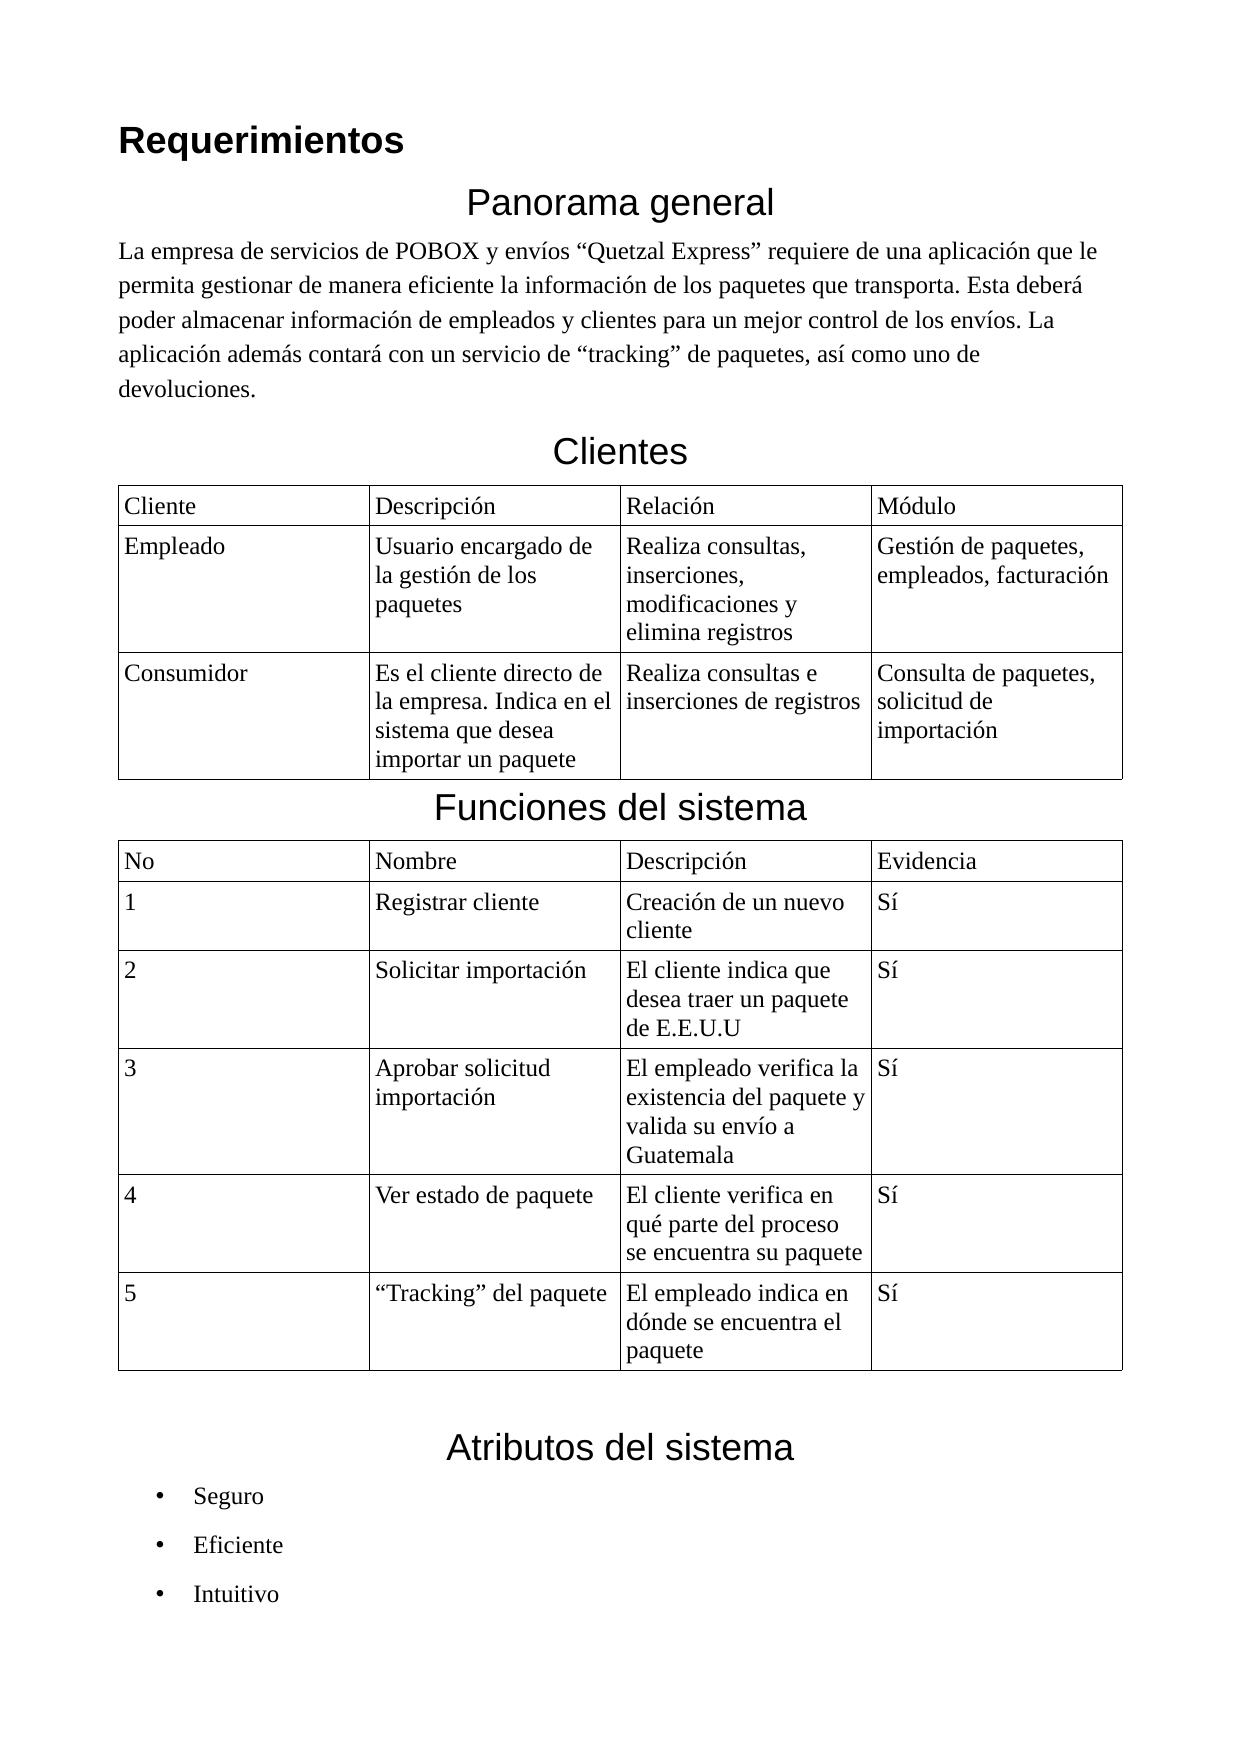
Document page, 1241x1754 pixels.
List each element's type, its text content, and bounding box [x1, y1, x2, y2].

table_cell Es el cliente directo de la empresa. Indica en el sistema que desea importar un paquete [370, 653, 620, 778]
text La empresa de servicios de POBOX y envíos “Quetzal Express” requiere de una aplicación que le permita gestionar de manera eficiente la información de los paquetes que transporta. Esta deberá poder almacenar información de empleados y clientes para un mejor control de los envíos. La aplicación además contará con un servicio de “tracking” de paquetes, así como uno de devoluciones. [118, 236, 1122, 403]
subtitle Clientes [118, 429, 1122, 472]
table_cell Realiza consultas, inserciones, modificaciones y elimina registros [621, 526, 871, 652]
table_header Descripción [370, 486, 620, 525]
table_cell El empleado verifica la existencia del paquete y valida su envío a Guatemala [621, 1049, 871, 1174]
table_cell 4 [119, 1175, 369, 1272]
table_cell El cliente indica que desea traer un paquete de E.E.U.U [621, 951, 871, 1048]
list Eficiente [156, 1530, 1122, 1559]
table_cell El cliente verifica en qué parte del proceso se encuentra su paquete [621, 1175, 871, 1272]
table_cell Consulta de paquetes, solicitud de importación [872, 653, 1122, 778]
table_cell Sí [872, 951, 1122, 1048]
table_header Descripción [621, 841, 871, 881]
table_cell Aprobar solicitud importación [370, 1049, 620, 1174]
table_cell Creación de un nuevo cliente [621, 882, 871, 950]
table_cell Registrar cliente [370, 882, 620, 950]
table_cell Sí [872, 1049, 1122, 1174]
table_cell Sí [872, 882, 1122, 950]
table_header Nombre [370, 841, 620, 881]
table_cell Sí [872, 1273, 1122, 1370]
table_cell Realiza consultas e inserciones de registros [621, 653, 871, 778]
table_cell Empleado [119, 526, 369, 652]
table_cell Ver estado de paquete [370, 1175, 620, 1272]
table_header No [119, 841, 369, 881]
subtitle Panorama general [118, 181, 1122, 224]
table_cell Solicitar importación [370, 951, 620, 1048]
table_header Relación [621, 486, 871, 525]
table_cell “Tracking” del paquete [370, 1273, 620, 1370]
table_cell Gestión de paquetes, empleados, facturación [872, 526, 1122, 652]
table_header Cliente [119, 486, 369, 525]
table_cell Consumidor [119, 653, 369, 778]
table_cell 5 [119, 1273, 369, 1370]
list Seguro [156, 1481, 1122, 1509]
table_cell Sí [872, 1175, 1122, 1272]
table_header Evidencia [872, 841, 1122, 881]
subtitle Atributos del sistema [118, 1425, 1122, 1468]
table_header Módulo [872, 486, 1122, 525]
table_cell El empleado indica en dónde se encuentra el paquete [621, 1273, 871, 1370]
table_cell Usuario encargado de la gestión de los paquetes [370, 526, 620, 652]
list Intuitivo [156, 1579, 1122, 1608]
table_cell 2 [119, 951, 369, 1048]
subtitle Requerimientos [118, 118, 1122, 162]
subtitle Funciones del sistema [118, 785, 1122, 828]
table_cell 1 [119, 882, 369, 950]
table_cell 3 [119, 1049, 369, 1174]
